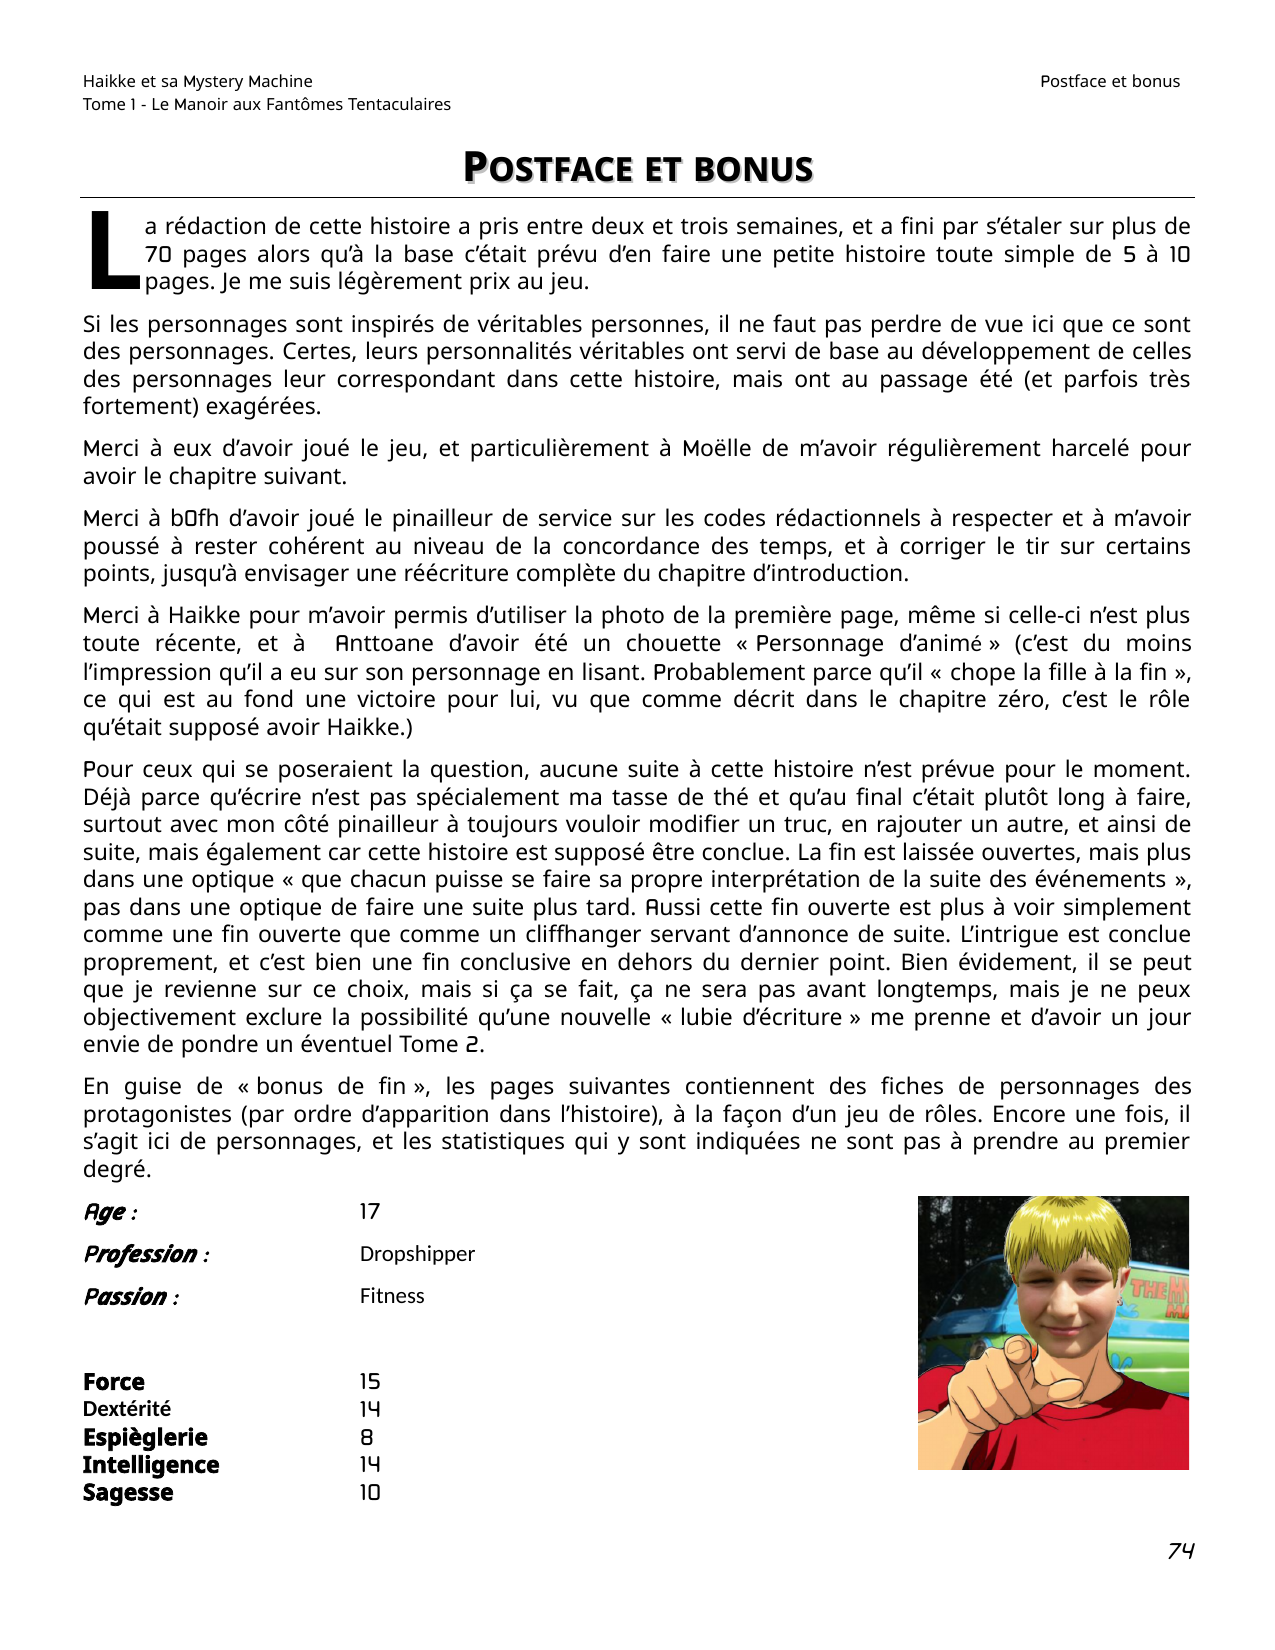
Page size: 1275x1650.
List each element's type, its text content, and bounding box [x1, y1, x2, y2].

table_cell 15 [360, 1367, 637, 1394]
text Merci à b0fh d’avoir joué le pinailleur de service sur les codes rédactionnels à respecter et à m’avoir poussé à rester cohérent au niveau de la concordance des temps, et à corriger le tir sur certains points, jusqu’à envisager une réécriture complète du chapitre d’introduction. [83, 504, 1192, 586]
table_header 17 [360, 1197, 915, 1239]
table_cell 14 [360, 1394, 637, 1422]
table_header [915, 1197, 1192, 1505]
table_cell Force [83, 1367, 360, 1394]
table_cell 14 [360, 1450, 637, 1477]
table_header Age : [83, 1197, 360, 1239]
picture [918, 1196, 1190, 1470]
text Pour ceux qui se poseraient la question, aucune suite à cette histoire n’est prévue pour le moment. Déjà parce qu’écrire n’est pas spécialement ma tasse de thé et qu’au final c’était plutôt long à faire, surtout avec mon côté pinailleur à toujours vouloir modifier un truc, en rajouter un autre, et ainsi de suite, mais également car cette histoire est supposé être conclue. La fin est laissée ouvertes, mais plus dans une optique « que chacun puisse se faire sa propre interprétation de la suite des événements », pas dans une optique de faire une suite plus tard. Aussi cette fin ouverte est plus à voir simplement comme une fin ouverte que comme un cliffhanger servant d’annonce de suite. L’intrigue est conclue proprement, et c’est bien une fin conclusive en dehors du dernier point. Bien évidement, il se peut que je revienne sur ce choix, mais si ça se fait, ça ne sera pas avant longtemps, mais je ne peux objectivement exclure la possibilité qu’une nouvelle « lubie d’écriture » me prenne et d’avoir un jour envie de pondre un éventuel Tome 2. [83, 754, 1192, 1057]
table_cell Dextérité [83, 1394, 360, 1422]
table_cell Intelligence [83, 1450, 360, 1477]
text Si les personnages sont inspirés de véritables personnes, il ne faut pas perdre de vue ici que ce sont des personnages. Certes, leurs personnalités véritables ont servi de base au développement de celles des personnages leur correspondant dans cette histoire, mais ont au passage été (et parfois très fortement) exagérées. [83, 309, 1192, 419]
table_cell 8 [360, 1422, 637, 1450]
table_cell Passion : [83, 1282, 360, 1324]
table_cell [638, 1325, 915, 1505]
text La rédaction de cette histoire a pris entre deux et trois semaines, et a fini par s’étaler sur plus de 70 pages alors qu’à la base c’était prévu d’en faire une petite histoire toute simple de 5 à 10 pages. Je me suis légèrement prix au jeu. [83, 212, 1192, 294]
table_cell Fitness [360, 1282, 915, 1324]
table_cell [83, 1325, 360, 1367]
table_cell [360, 1325, 637, 1367]
table_cell Sagesse [83, 1477, 360, 1505]
text Merci à eux d’avoir joué le jeu, et particulièrement à Moëlle de m’avoir régulièrement harcelé pour avoir le chapitre suivant. [83, 434, 1192, 489]
table_cell 10 [360, 1477, 637, 1505]
table_cell Dropshipper [360, 1239, 915, 1282]
table_cell Profession : [83, 1239, 360, 1282]
text Merci à Haikke pour m’avoir permis d’utiliser la photo de la première page, même si celle-ci n’est plus toute récente, et à Anttoane d’avoir été un chouette « Personnage d’animé » (c’est du moins l’impression qu’il a eu sur son personnage en lisant. Probablement parce qu’il « chope la fille à la fin », ce qui est au fond une victoire pour lui, vu que comme décrit dans le chapitre zéro, c’est le rôle qu’était supposé avoir Haikke.) [83, 601, 1192, 740]
subtitle Postface et bonus [80, 134, 1195, 197]
text En guise de « bonus de fin », les pages suivantes contiennent des fiches de personnages des protagonistes (par ordre d’apparition dans l’histoire), à la façon d’un jeu de rôles. Encore une fois, il s’agit ici de personnages, et les statistiques qui y sont indiquées ne sont pas à prendre au premier degré. [83, 1072, 1192, 1182]
table_cell Espièglerie [83, 1422, 360, 1450]
